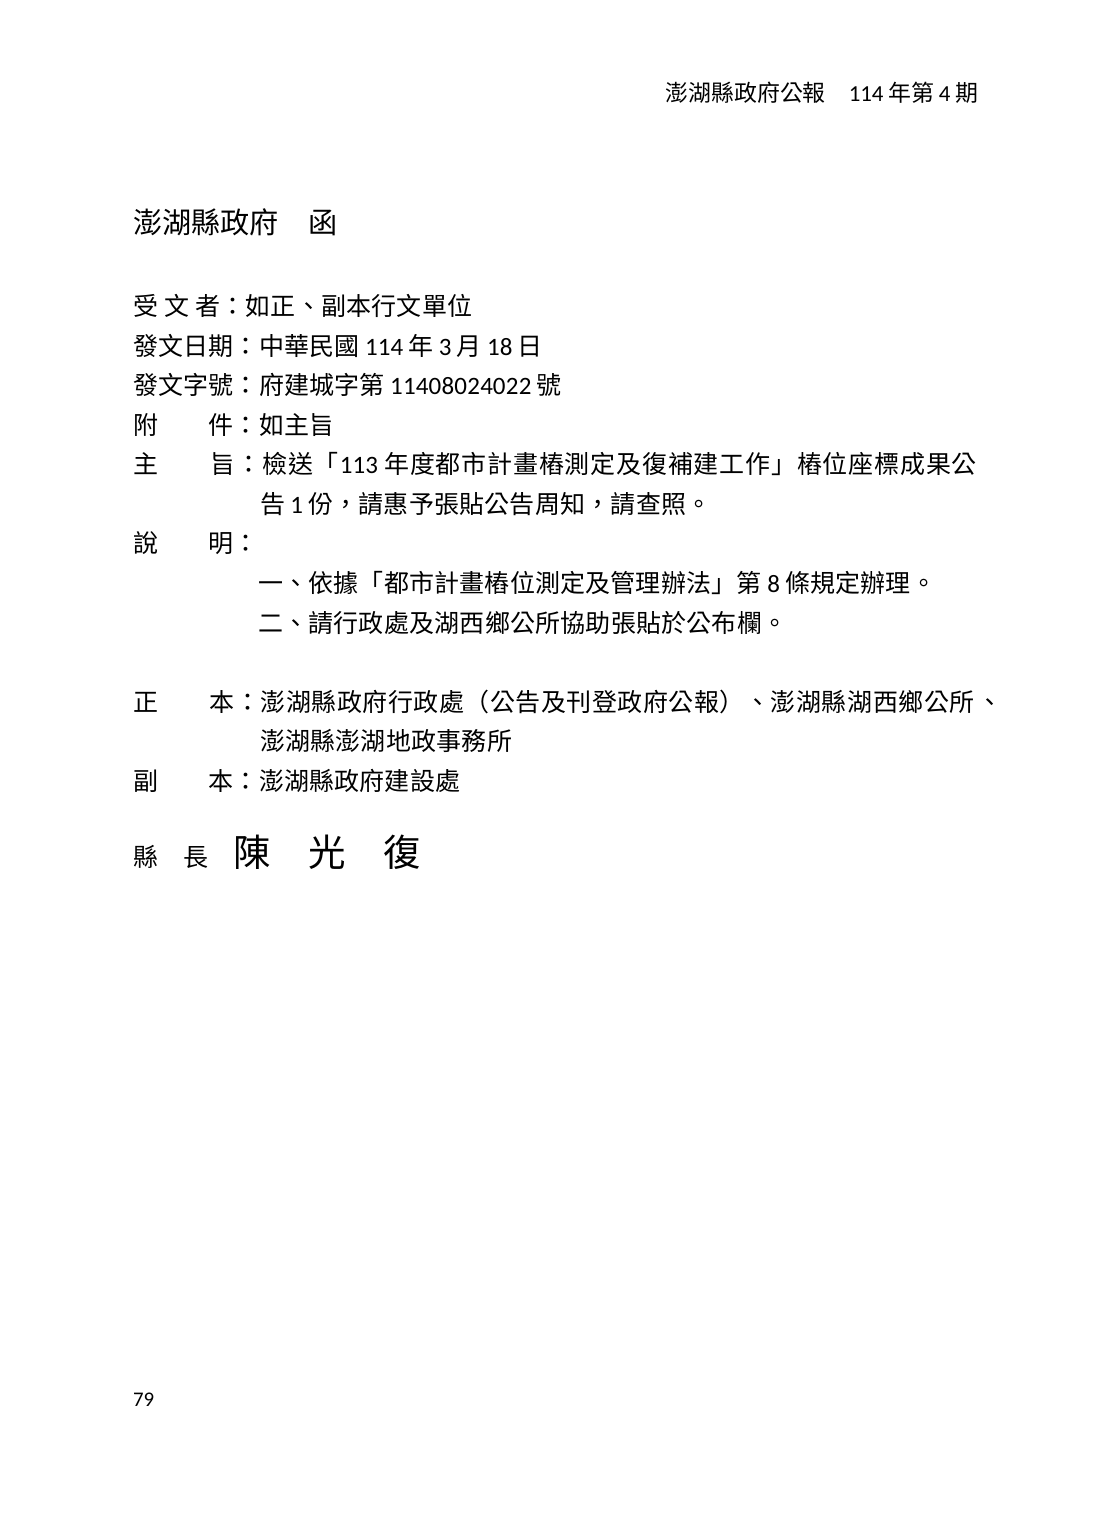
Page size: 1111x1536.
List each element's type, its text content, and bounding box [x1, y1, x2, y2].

text 說 明： [133, 521, 977, 561]
text 澎湖縣政府 函 [133, 199, 977, 241]
text 副 本：澎湖縣政府建設處 [133, 759, 977, 798]
text 受 文 者：如正、副本行文單位 [133, 284, 977, 323]
text 正 本：澎湖縣政府行政處（公告及刊登政府公報）、澎湖縣湖西鄉公所、澎湖縣澎湖地政事務所 [133, 679, 977, 759]
text 發文日期：中華民國114年3月18日 [133, 323, 977, 363]
text 發文字號：府建城字第11408024022號 [133, 363, 977, 402]
text 主 旨：檢送「113年度都市計畫樁測定及復補建工作」樁位座標成果公告1份，請惠予張貼公告周知，請查照。 [133, 442, 977, 521]
text 縣 長 陳 光 復 [133, 836, 977, 874]
text 二、請行政處及湖西鄉公所協助張貼於公布欄。 [258, 600, 977, 640]
text 附 件：如主旨 [133, 402, 977, 442]
text 一、依據「都市計畫樁位測定及管理辦法」第8條規定辦理。 [258, 561, 977, 600]
